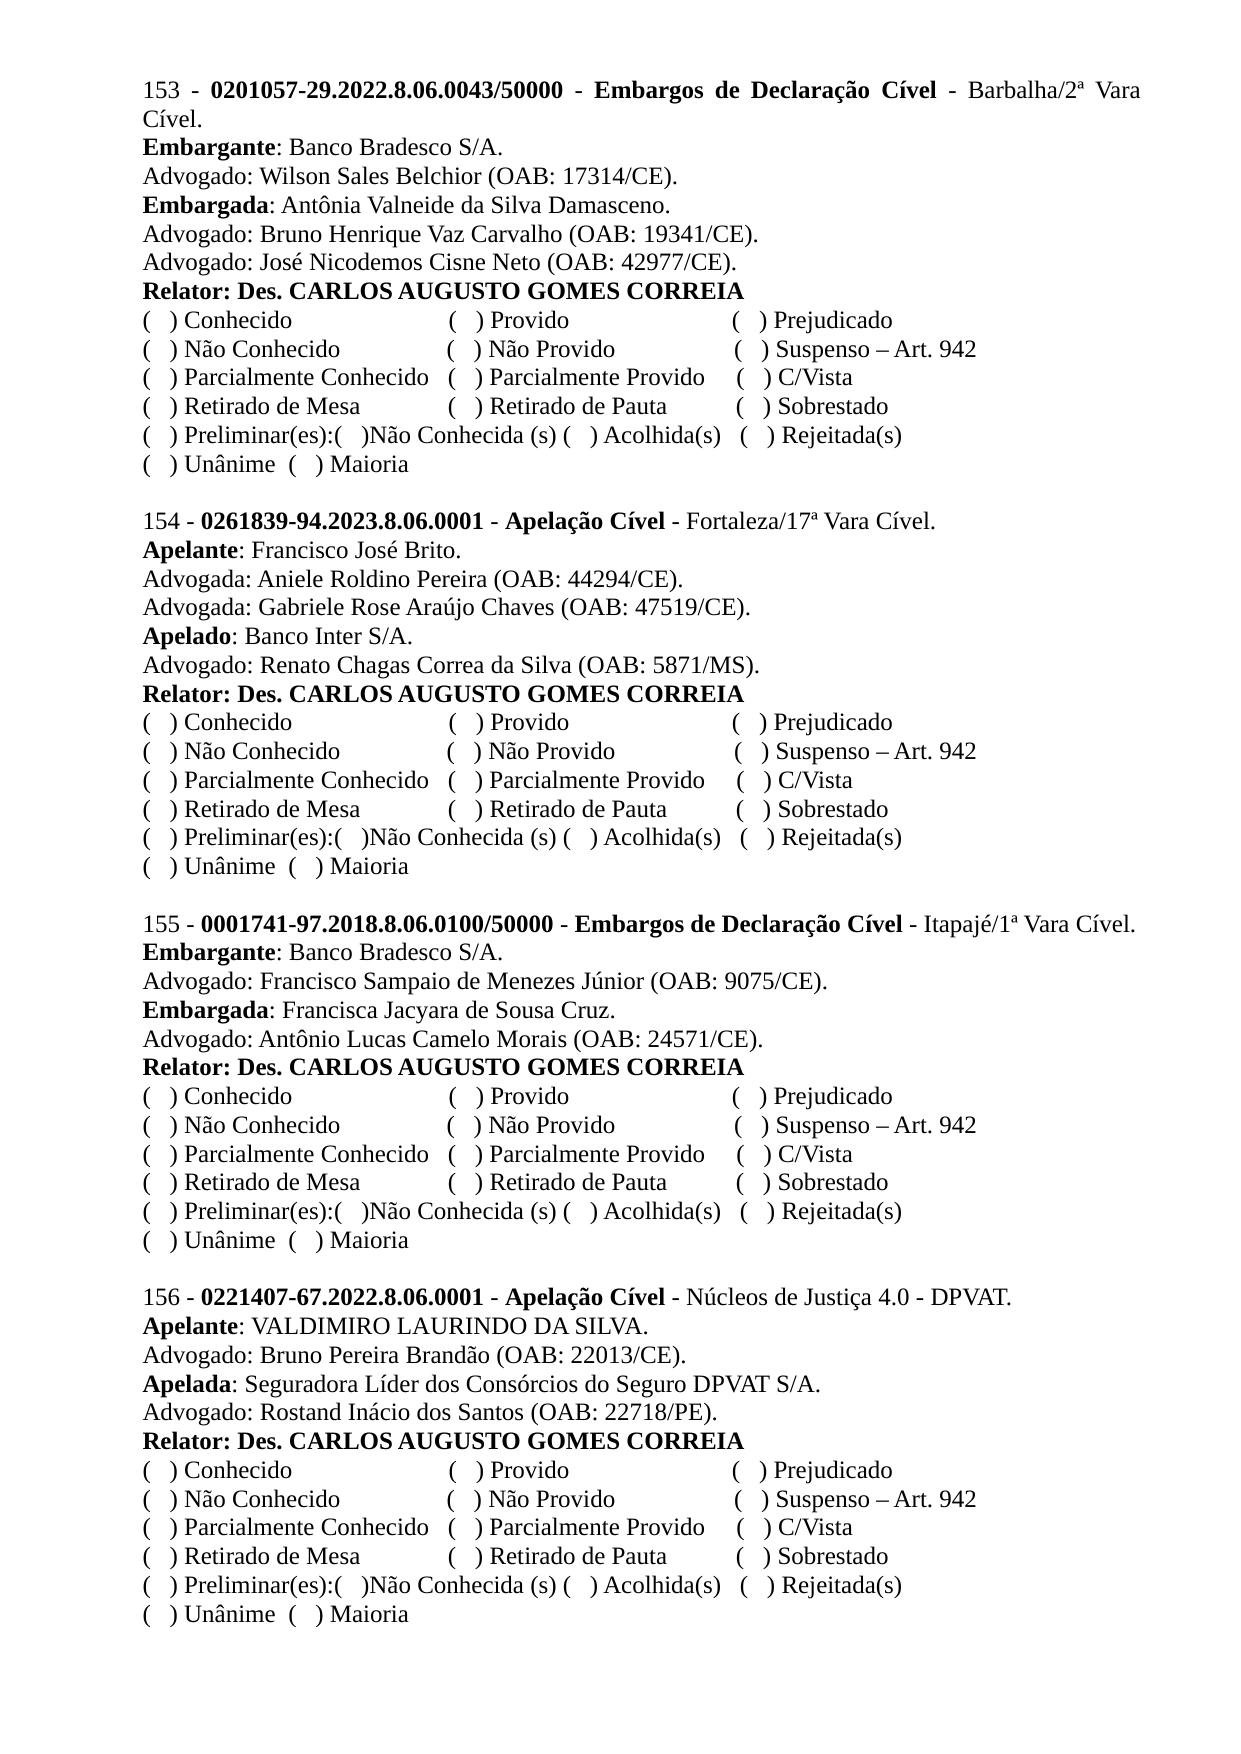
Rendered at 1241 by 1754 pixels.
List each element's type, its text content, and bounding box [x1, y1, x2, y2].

text Apelante: Francisco José Brito. [142, 535, 1141, 564]
text ( ) Unânime ( ) Maioria [142, 1599, 1158, 1627]
text Embargada: Francisca Jacyara de Sousa Cruz. [142, 995, 1141, 1024]
text ( ) Retirado de Mesa ( ) Retirado de Pauta ( ) Sobrestado [142, 1167, 1158, 1196]
text ( ) Conhecido ( ) Provido ( ) Prejudicado [142, 1455, 1141, 1484]
text ( ) Parcialmente Conhecido ( ) Parcialmente Provido ( ) C/Vista [142, 1512, 1158, 1541]
text Advogado: José Nicodemos Cisne Neto (OAB: 42977/CE). [142, 247, 1141, 276]
text ( ) Preliminar(es):( )Não Conhecida (s) ( ) Acolhida(s) ( ) Rejeitada(s) [142, 1570, 1158, 1599]
text ( ) Conhecido ( ) Provido ( ) Prejudicado [142, 707, 1141, 736]
text ( ) Retirado de Mesa ( ) Retirado de Pauta ( ) Sobrestado [142, 794, 1158, 822]
text ( ) Retirado de Mesa ( ) Retirado de Pauta ( ) Sobrestado [142, 1541, 1158, 1570]
text ( ) Preliminar(es):( )Não Conhecida (s) ( ) Acolhida(s) ( ) Rejeitada(s) [142, 420, 1158, 449]
text 155 - 0001741-97.2018.8.06.0100/50000 - Embargos de Declaração Cível - Itapajé/1ª Vara Cível. [142, 909, 1141, 937]
text ( ) Preliminar(es):( )Não Conhecida (s) ( ) Acolhida(s) ( ) Rejeitada(s) [142, 822, 1158, 851]
text Embargante: Banco Bradesco S/A. [142, 937, 1141, 966]
text Advogado: Francisco Sampaio de Menezes Júnior (OAB: 9075/CE). [142, 966, 1141, 995]
text ( ) Não Conhecido ( ) Não Provido ( ) Suspenso – Art. 942 [142, 1484, 1158, 1512]
text ( ) Parcialmente Conhecido ( ) Parcialmente Provido ( ) C/Vista [142, 362, 1158, 391]
text ( ) Parcialmente Conhecido ( ) Parcialmente Provido ( ) C/Vista [142, 1139, 1158, 1167]
text Relator: Des. CARLOS AUGUSTO GOMES CORREIA [142, 276, 1141, 305]
text Advogado: Renato Chagas Correa da Silva (OAB: 5871/MS). [142, 650, 1141, 679]
text Advogado: Wilson Sales Belchior (OAB: 17314/CE). [142, 161, 1141, 190]
text ( ) Não Conhecido ( ) Não Provido ( ) Suspenso – Art. 942 [142, 334, 1158, 362]
text ( ) Retirado de Mesa ( ) Retirado de Pauta ( ) Sobrestado [142, 391, 1158, 420]
text ( ) Conhecido ( ) Provido ( ) Prejudicado [142, 1081, 1141, 1110]
text Advogado: Rostand Inácio dos Santos (OAB: 22718/PE). [142, 1397, 1141, 1426]
text ( ) Conhecido ( ) Provido ( ) Prejudicado [142, 305, 1141, 334]
text Advogada: Gabriele Rose Araújo Chaves (OAB: 47519/CE). [142, 592, 1141, 621]
text ( ) Unânime ( ) Maioria [142, 851, 1158, 880]
text Relator: Des. CARLOS AUGUSTO GOMES CORREIA [142, 1426, 1141, 1455]
text Apelado: Banco Inter S/A. [142, 621, 1141, 650]
text 154 - 0261839-94.2023.8.06.0001 - Apelação Cível - Fortaleza/17ª Vara Cível. [142, 506, 1141, 535]
text Relator: Des. CARLOS AUGUSTO GOMES CORREIA [142, 1052, 1141, 1081]
text Relator: Des. CARLOS AUGUSTO GOMES CORREIA [142, 679, 1141, 707]
text ( ) Não Conhecido ( ) Não Provido ( ) Suspenso – Art. 942 [142, 736, 1158, 765]
text Apelada: Seguradora Líder dos Consórcios do Seguro DPVAT S/A. [142, 1369, 1141, 1397]
text Embargante: Banco Bradesco S/A. [142, 132, 1141, 161]
text ( ) Unânime ( ) Maioria [142, 1225, 1158, 1254]
text ( ) Unânime ( ) Maioria [142, 449, 1158, 477]
text Advogada: Aniele Roldino Pereira (OAB: 44294/CE). [142, 564, 1141, 592]
text Advogado: Bruno Henrique Vaz Carvalho (OAB: 19341/CE). [142, 219, 1141, 247]
text 156 - 0221407-67.2022.8.06.0001 - Apelação Cível - Núcleos de Justiça 4.0 - DPVAT. [142, 1282, 1141, 1311]
text Advogado: Antônio Lucas Camelo Morais (OAB: 24571/CE). [142, 1024, 1141, 1052]
text ( ) Não Conhecido ( ) Não Provido ( ) Suspenso – Art. 942 [142, 1110, 1158, 1139]
text Advogado: Bruno Pereira Brandão (OAB: 22013/CE). [142, 1340, 1141, 1369]
text Apelante: VALDIMIRO LAURINDO DA SILVA. [142, 1311, 1141, 1340]
text ( ) Parcialmente Conhecido ( ) Parcialmente Provido ( ) C/Vista [142, 765, 1158, 794]
text ( ) Preliminar(es):( )Não Conhecida (s) ( ) Acolhida(s) ( ) Rejeitada(s) [142, 1196, 1158, 1225]
text Embargada: Antônia Valneide da Silva Damasceno. [142, 190, 1141, 219]
text 153 - 0201057-29.2022.8.06.0043/50000 - Embargos de Declaração Cível - Barbalha/2ª Vara Cível. [142, 75, 1141, 132]
